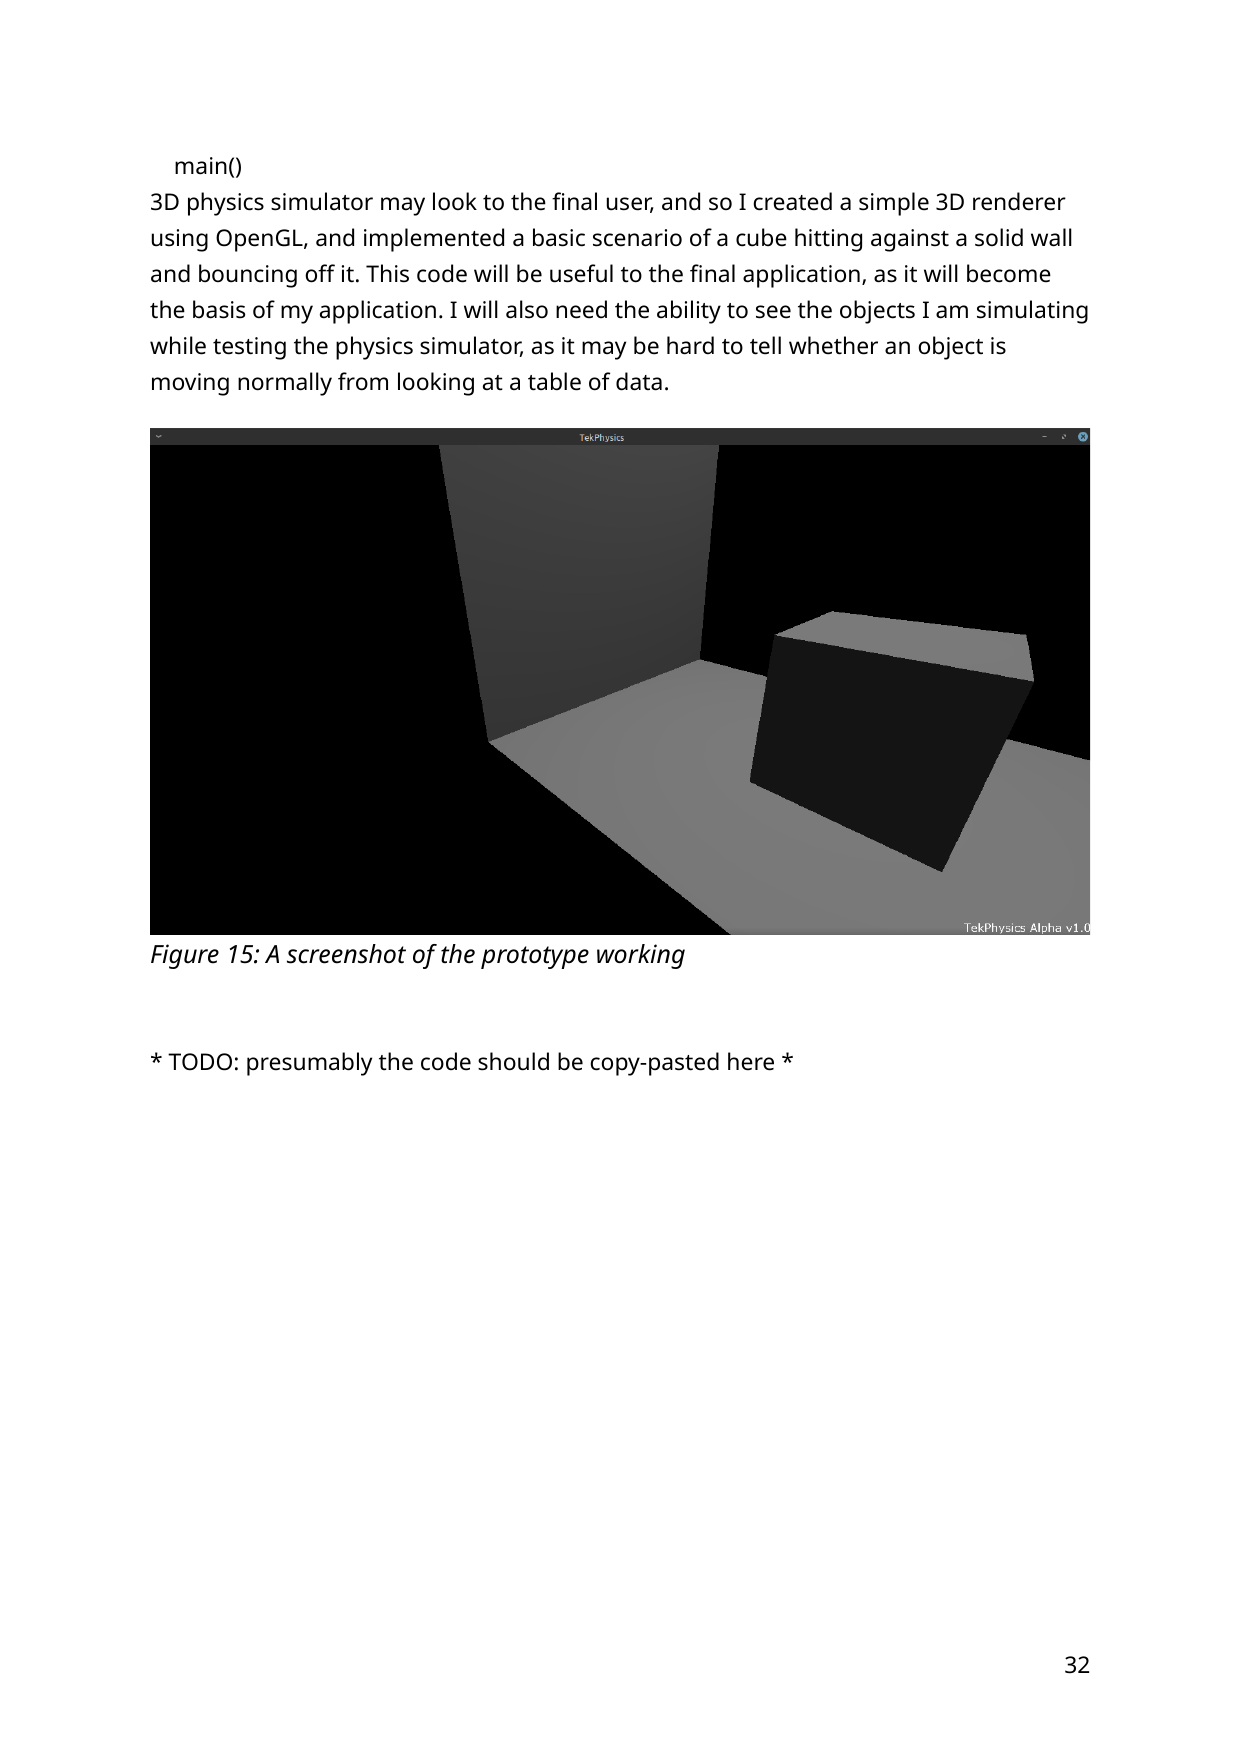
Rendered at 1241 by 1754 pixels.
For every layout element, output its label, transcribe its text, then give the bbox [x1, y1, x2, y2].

text Figure 15: A screenshot of the prototype working [150, 935, 1090, 971]
text 3D physics simulator may look to the final user, and so I created a simple 3D renderer using OpenGL, and implemented a basic scenario of a cube hitting against a solid wall and bouncing off it. This code will be useful to the final application, as it will become the basis of my application. I will also need the ability to see the objects I am simulating while testing the physics simulator, as it may be hard to tell whether an object is moving normally from looking at a table of data. [150, 186, 1090, 397]
text * TODO: presumably the code should be copy-pasted here * [150, 1046, 1090, 1077]
text main() [150, 150, 1090, 181]
picture [150, 428, 1091, 935]
